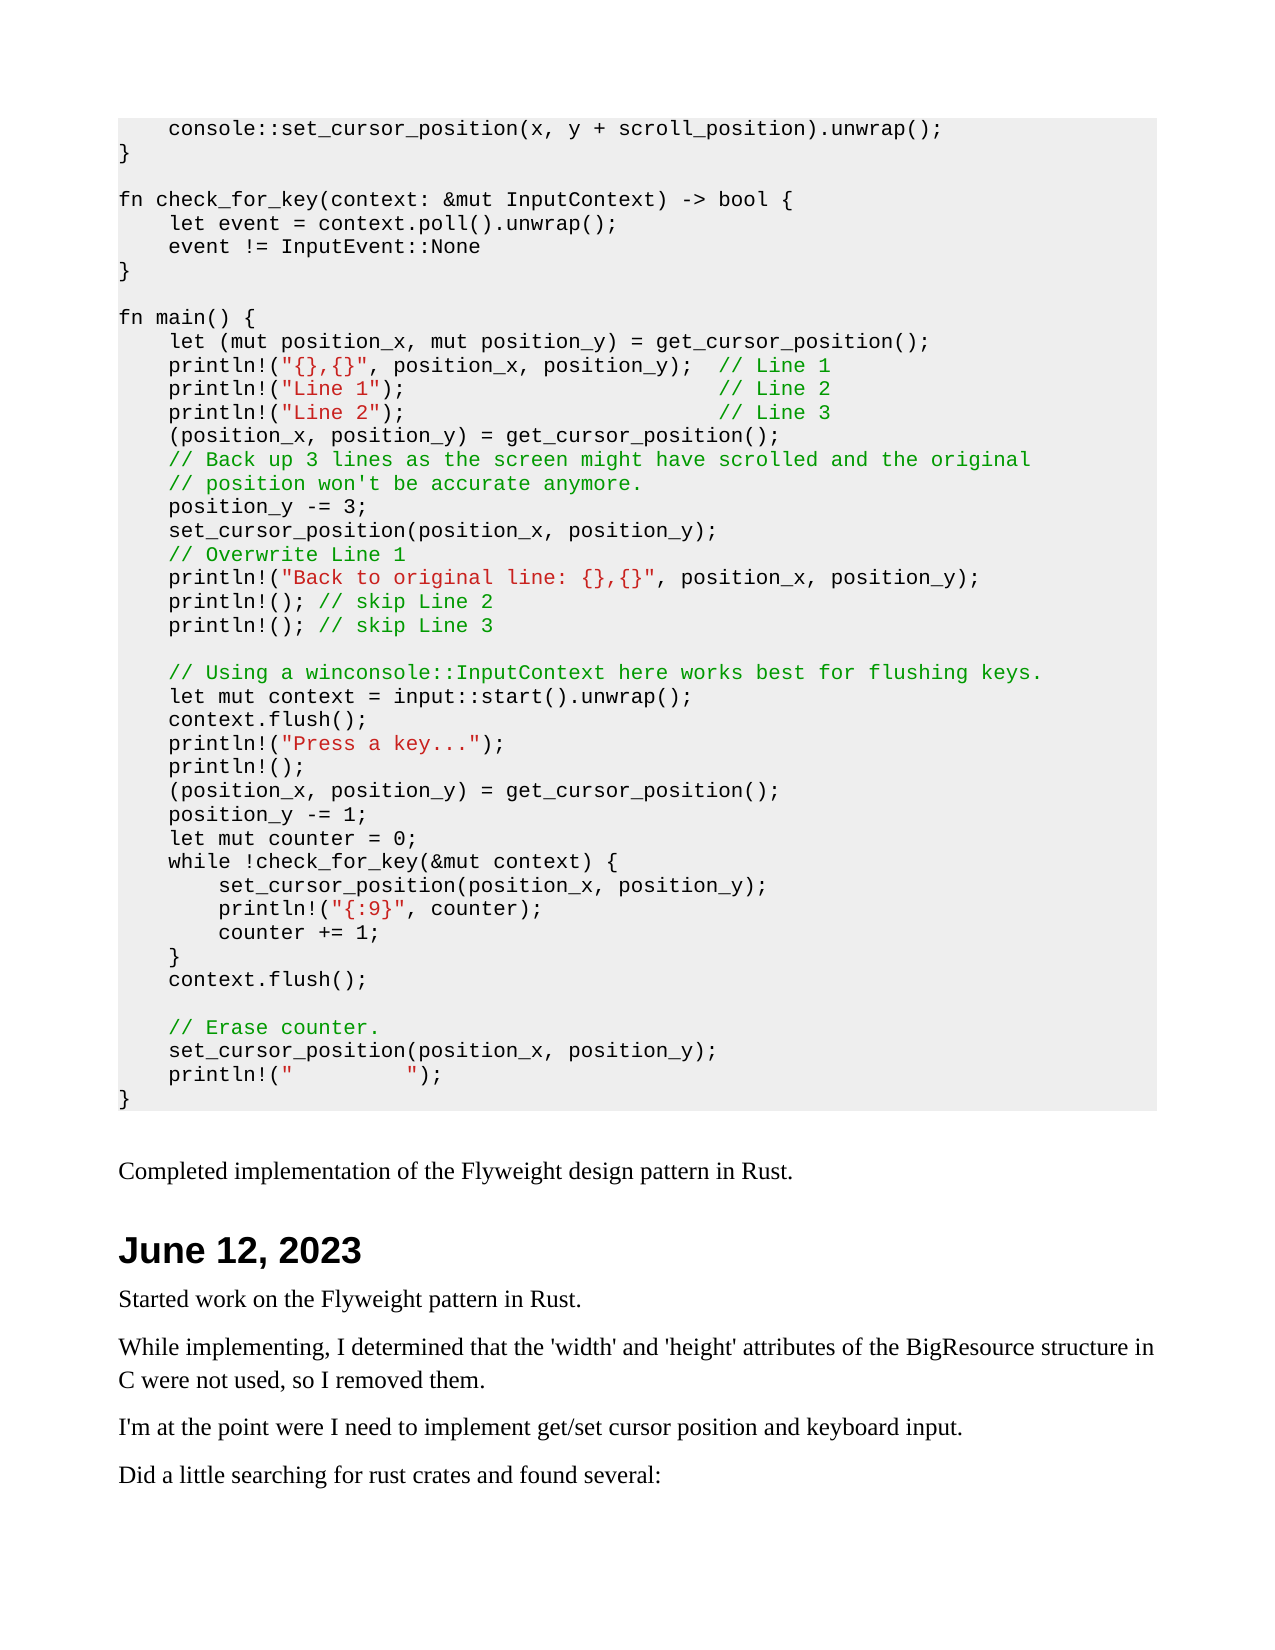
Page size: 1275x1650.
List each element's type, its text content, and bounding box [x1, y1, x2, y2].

text position_y -= 3; [118, 496, 1157, 520]
text context.flush(); [118, 709, 1157, 733]
text position_y -= 1; [118, 804, 1157, 827]
text println!("Back to original line: {},{}", position_x, position_y); [118, 567, 1157, 591]
text let mut context = input::start().unwrap(); [118, 686, 1157, 709]
text (position_x, position_y) = get_cursor_position(); [118, 426, 1157, 449]
text event != InputEvent::None [118, 236, 1157, 260]
text console::set_cursor_position(x, y + scroll_position).unwrap(); [118, 118, 1157, 142]
text set_cursor_position(position_x, position_y); [118, 875, 1157, 898]
text println!(); // skip Line 2 [118, 591, 1157, 615]
text set_cursor_position(position_x, position_y); [118, 1040, 1157, 1064]
text // position won't be accurate anymore. [118, 473, 1157, 496]
text let (mut position_x, mut position_y) = get_cursor_position(); [118, 331, 1157, 354]
text println!(" "); [118, 1064, 1157, 1088]
text Did a little searching for rust crates and found several: [118, 1460, 1157, 1489]
text println!("Line 1"); // Line 2 [118, 378, 1157, 402]
text Started work on the Flyweight pattern in Rust. [118, 1284, 1157, 1313]
text println!(); [118, 757, 1157, 780]
text fn check_for_key(context: &mut InputContext) -> bool { [118, 189, 1157, 213]
text println!("Line 2"); // Line 3 [118, 402, 1157, 426]
text println!(); // skip Line 3 [118, 615, 1157, 638]
text // Using a winconsole::InputContext here works best for flushing keys. [118, 662, 1157, 686]
text } [118, 1088, 1157, 1111]
text While implementing, I determined that the 'width' and 'height' attributes of the BigResource structure in C were not used, so I removed them. [118, 1332, 1157, 1394]
text context.flush(); [118, 969, 1157, 993]
text println!("{},{}", position_x, position_y); // Line 1 [118, 354, 1157, 378]
text // Overwrite Line 1 [118, 544, 1157, 567]
text let event = context.poll().unwrap(); [118, 213, 1157, 236]
text println!("{:9}", counter); [118, 898, 1157, 922]
text // Erase counter. [118, 1017, 1157, 1040]
text // Back up 3 lines as the screen might have scrolled and the original [118, 449, 1157, 473]
text I'm at the point were I need to implement get/set cursor position and keyboard input. [118, 1412, 1157, 1441]
text (position_x, position_y) = get_cursor_position(); [118, 780, 1157, 804]
text } [118, 142, 1157, 165]
text while !check_for_key(&mut context) { [118, 851, 1157, 875]
subtitle June 12, 2023 [118, 1229, 1157, 1272]
text fn main() { [118, 307, 1157, 331]
text println!("Press a key..."); [118, 733, 1157, 757]
text let mut counter = 0; [118, 827, 1157, 851]
text counter += 1; [118, 922, 1157, 946]
text set_cursor_position(position_x, position_y); [118, 520, 1157, 544]
text } [118, 260, 1157, 284]
text } [118, 946, 1157, 969]
text Completed implementation of the Flyweight design pattern in Rust. [118, 1156, 1157, 1185]
